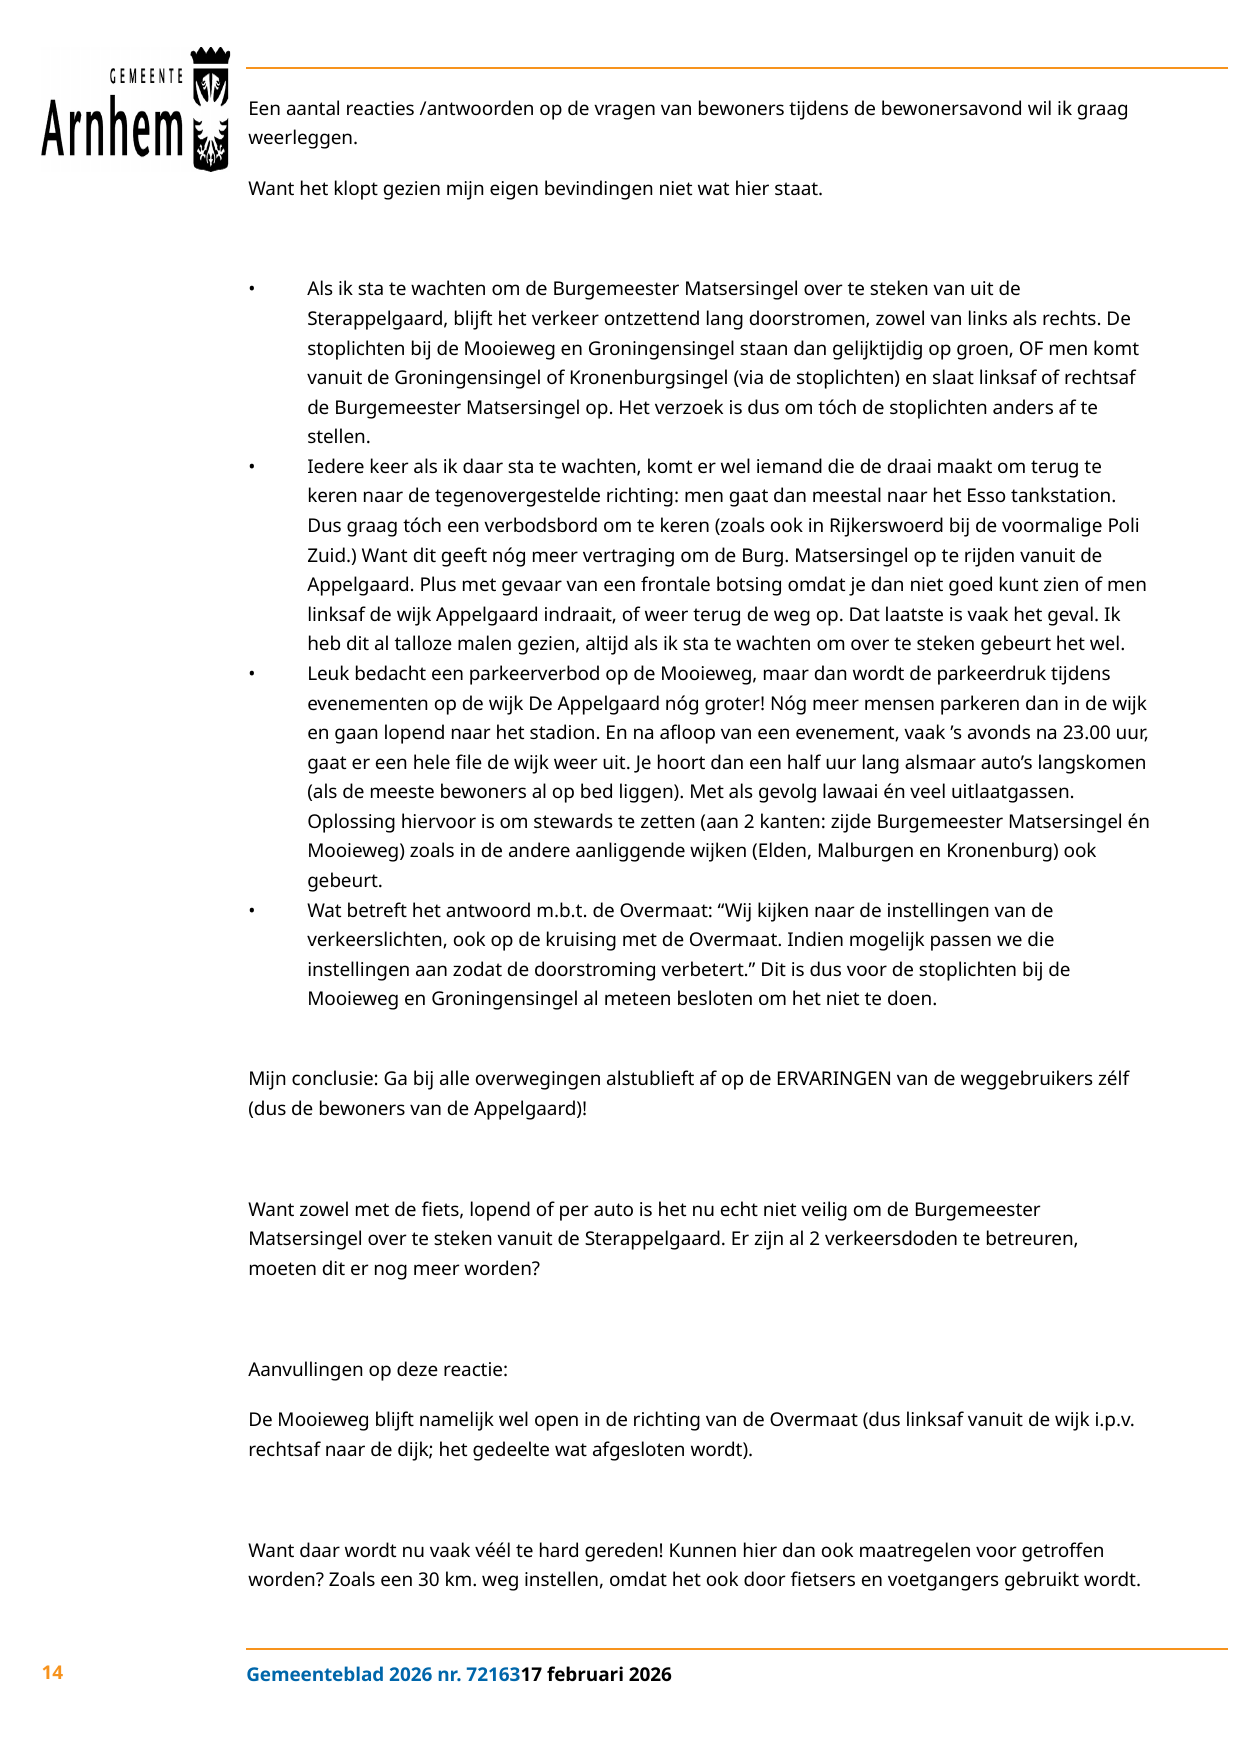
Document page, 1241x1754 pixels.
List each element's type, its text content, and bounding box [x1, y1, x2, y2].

text De Mooieweg blijft namelijk wel open in de richting van de Overmaat (dus linksaf vanuit de wijk i.p.v. rechtsaf naar de dijk; het gedeelte wat afgesloten wordt). [248, 1406, 1152, 1462]
list Wat betreft het antwoord m.b.t. de Overmaat: “Wij kijken naar de instellingen van de verkeerslichten, ook op de kruising met de Overmaat. Indien mogelijk passen we die instellingen aan zodat de doorstroming verbetert.” Dit is dus voor de stoplichten bij de Mooieweg en Groningensingel al meteen besloten om het niet te doen. [248, 897, 1152, 1011]
text Want zowel met de fiets, lopend of per auto is het nu echt niet veilig om de Burgemeester Matsersingel over te steken vanuit de Sterappelgaard. Er zijn al 2 verkeersdoden te betreuren, moeten dit er nog meer worden? [248, 1196, 1152, 1281]
picture [41, 47, 231, 172]
text Mijn conclusie: Ga bij alle overwegingen alstublieft af op de ERVARINGEN van de weggebruikers zélf (dus de bewoners van de Appelgaard)! [248, 1066, 1152, 1121]
list Leuk bedacht een parkeerverbod op de Mooieweg, maar dan wordt de parkeerdruk tijdens evenementen op de wijk De Appelgaard nóg groter! Nóg meer mensen parkeren dan in de wijk en gaan lopend naar het stadion. En na afloop van een evenement, vaak ’s avonds na 23.00 uur, gaat er een hele file de wijk weer uit. Je hoort dan een half uur lang alsmaar auto’s langskomen (als de meeste bewoners al op bed liggen). Met als gevolg lawaai én veel uitlaatgassen. Oplossing hiervoor is om stewards te zetten (aan 2 kanten: zijde Burgemeester Matsersingel én Mooieweg) zoals in de andere aanliggende wijken (Elden, Malburgen en Kronenburg) ook gebeurt. [248, 660, 1152, 893]
text Want het klopt gezien mijn eigen bevindingen niet wat hier staat. [248, 175, 1152, 201]
text Want daar wordt nu vaak véél te hard gereden! Kunnen hier dan ook maatregelen voor getroffen worden? Zoals een 30 km. weg instellen, omdat het ook door fietsers en voetgangers gebruikt wordt. [248, 1537, 1152, 1592]
text Een aantal reacties /antwoorden op de vragen van bewoners tijdens de bewonersavond wil ik graag weerleggen. [248, 95, 1152, 150]
list Iedere keer als ik daar sta te wachten, komt er wel iemand die de draai maakt om terug te keren naar de tegenovergestelde richting: men gaat dan meestal naar het Esso tankstation. Dus graag tóch een verbodsbord om te keren (zoals ook in Rijkerswoerd bij de voormalige Poli Zuid.) Want dit geeft nóg meer vertraging om de Burg. Matsersingel op te rijden vanuit de Appelgaard. Plus met gevaar van een frontale botsing omdat je dan niet goed kunt zien of men linksaf de wijk Appelgaard indraait, of weer terug de weg op. Dat laatste is vaak het geval. Ik heb dit al talloze malen gezien, altijd als ik sta te wachten om over te steken gebeurt het wel. [248, 453, 1152, 656]
list Als ik sta te wachten om de Burgemeester Matsersingel over te steken van uit de Sterappelgaard, blijft het verkeer ontzettend lang doorstromen, zowel van links als rechts. De stoplichten bij de Mooieweg en Groningensingel staan dan gelijktijdig op groen, OF men komt vanuit de Groningensingel of Kronenburgsingel (via de stoplichten) en slaat linksaf of rechtsaf de Burgemeester Matsersingel op. Het verzoek is dus om tóch de stoplichten anders af te stellen. [248, 276, 1152, 449]
text Aanvullingen op deze reactie: [248, 1356, 1152, 1382]
